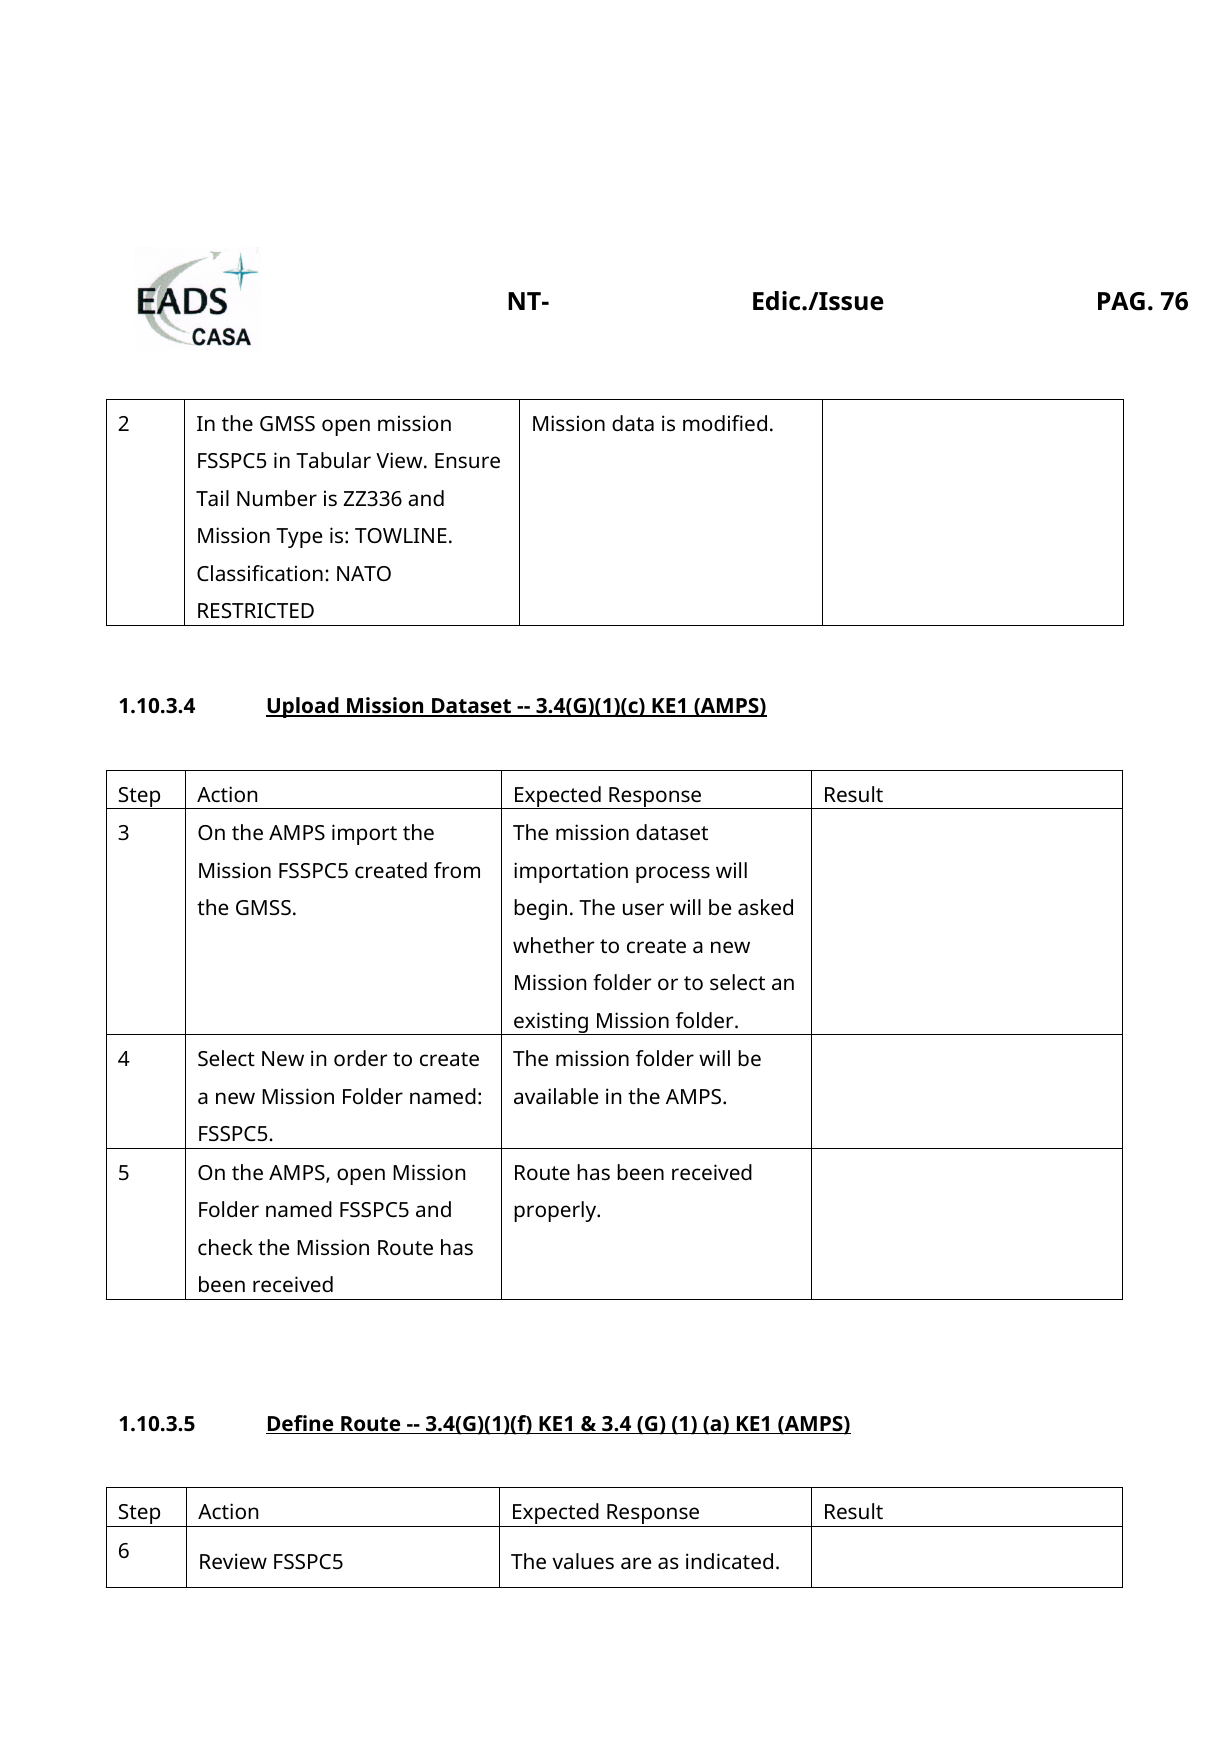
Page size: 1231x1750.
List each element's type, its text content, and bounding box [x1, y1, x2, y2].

table_header Result [812, 771, 1122, 808]
table_cell The mission folder will be available in the AMPS. [502, 1035, 811, 1148]
table_header Result [812, 1488, 1122, 1526]
table_cell 3 [107, 809, 185, 1034]
table_cell The values are as indicated. [500, 1527, 811, 1587]
table_cell [812, 809, 1122, 1034]
subtitle Define Route -- 3.4(G)(1)(f) KE1 & 3.4 (G) (1) (a) KE1 (AMPS) [118, 1400, 1083, 1437]
subtitle Upload Mission Dataset -- 3.4(G)(1)(c) KE1 (AMPS) [118, 682, 1083, 719]
table_cell The mission dataset importation process will begin. The user will be asked whether to create a new Mission folder or to select an existing Mission folder. [502, 809, 811, 1034]
table_cell [812, 1035, 1122, 1148]
table_cell Review FSSPC5 [187, 1527, 499, 1587]
table_cell [812, 1527, 1122, 1587]
table_cell In the GMSS open mission FSSPC5 in Tabular View. Ensure Tail Number is ZZ336 and Mission Type is: TOWLINE. Classification: NATO RESTRICTED [185, 400, 519, 625]
table_cell Select New in order to create a new Mission Folder named: FSSPC5. [186, 1035, 501, 1148]
table_cell [812, 1149, 1122, 1299]
table_cell 4 [107, 1035, 185, 1148]
table_header Expected Response [500, 1488, 811, 1526]
table_cell Mission data is modified. [520, 400, 822, 625]
table_header Action [186, 771, 501, 808]
table_cell 5 [107, 1149, 185, 1299]
table_cell 2 [107, 400, 184, 625]
table_cell 6 [107, 1527, 186, 1587]
table_header Step [107, 771, 185, 808]
table_header Action [187, 1488, 499, 1526]
picture [134, 247, 261, 350]
table_cell Route has been received properly. [502, 1149, 811, 1299]
table_cell On the AMPS, open Mission Folder named FSSPC5 and check the Mission Route has been received [186, 1149, 501, 1299]
table_header Step [107, 1488, 186, 1526]
table_cell [823, 400, 1123, 625]
table_cell On the AMPS import the Mission FSSPC5 created from the GMSS. [186, 809, 501, 1034]
table_header Expected Response [502, 771, 811, 808]
